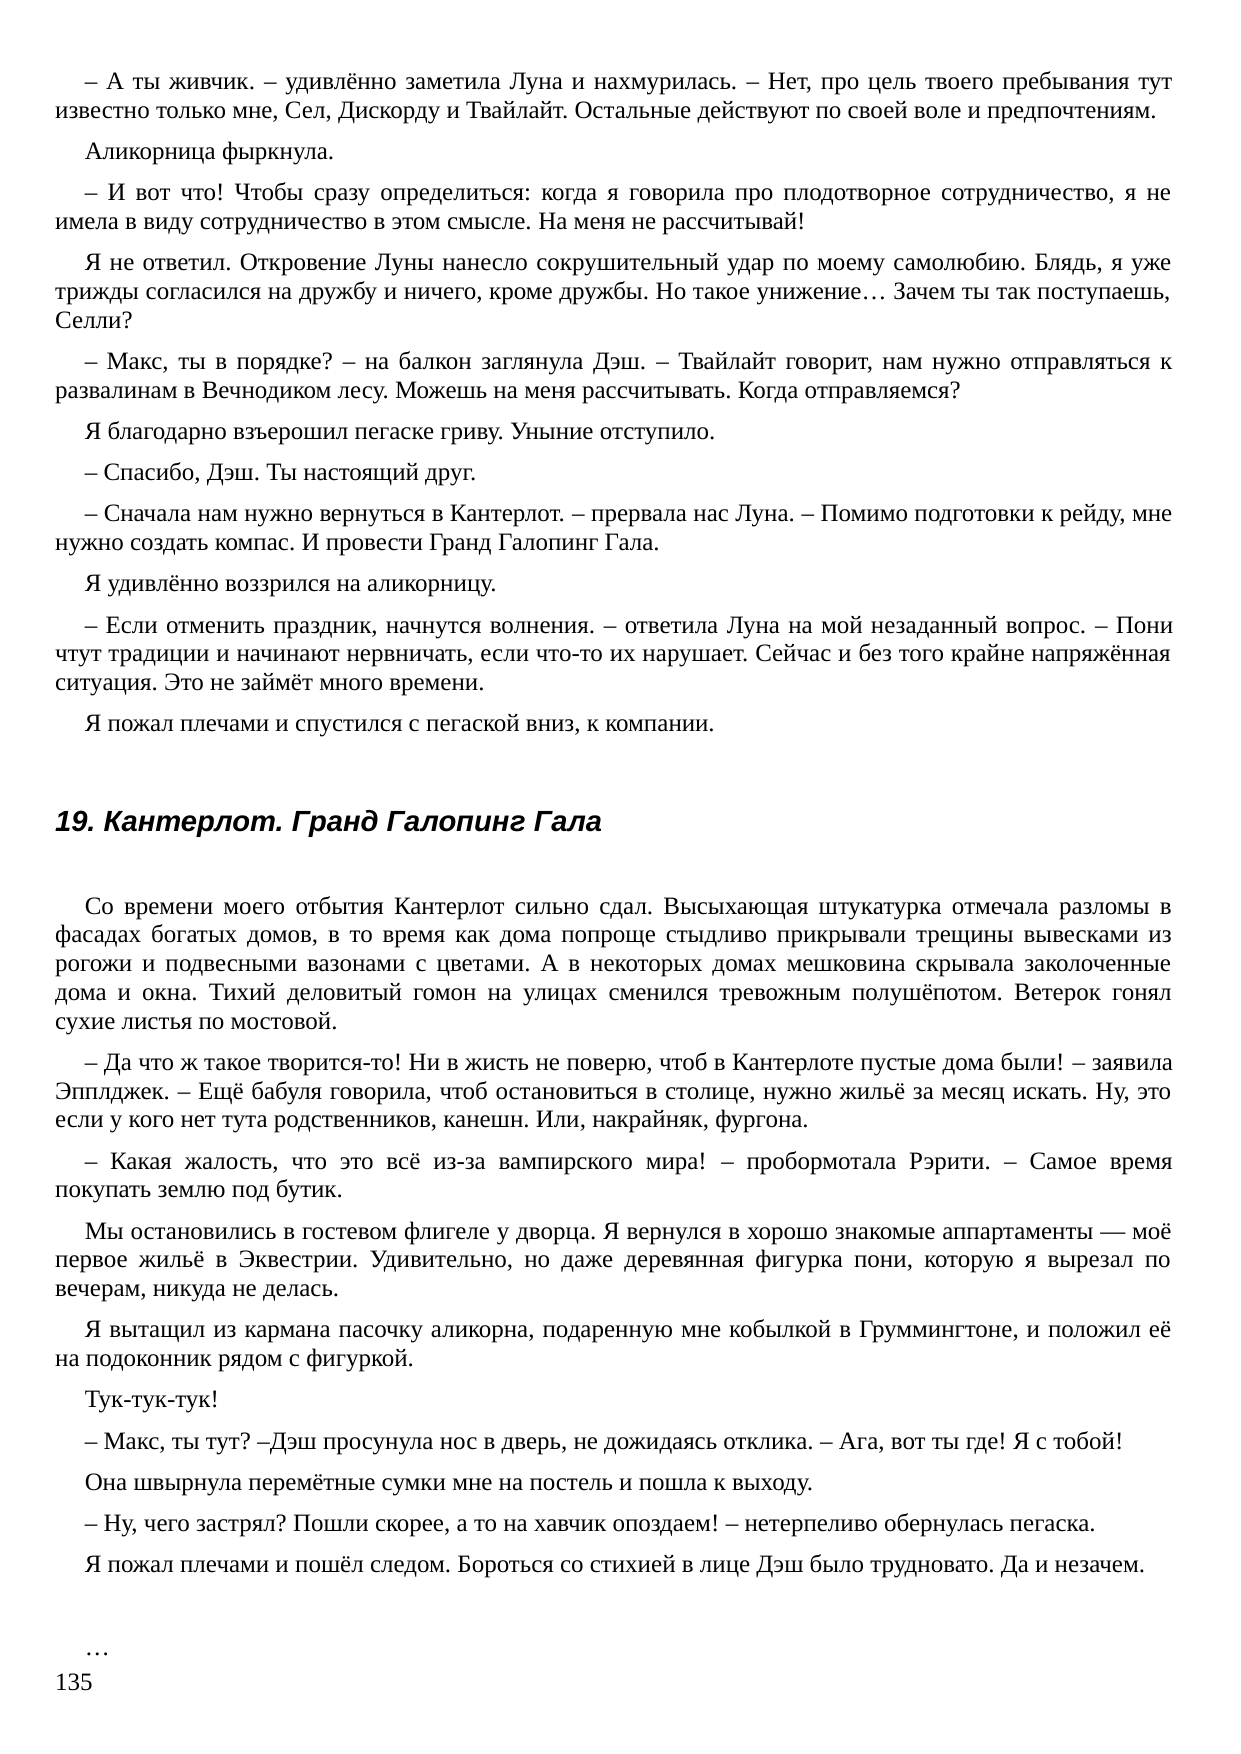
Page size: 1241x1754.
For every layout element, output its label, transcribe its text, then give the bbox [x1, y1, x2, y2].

text Я пожал плечами и спустился с пегаской вниз, к компании. [55, 708, 1173, 737]
text … [55, 1632, 1173, 1661]
text Я не ответил. Откровение Луны нанесло сокрушительный удар по моему самолюбию. Блядь, я уже трижды согласился на дружбу и ничего, кроме дружбы. Но такое унижение… Зачем ты так поступаешь, Селли? [55, 247, 1173, 333]
text Я благодарно взъерошил пегаске гриву. Уныние отступило. [55, 416, 1173, 445]
text – Спасибо, Дэш. Ты настоящий друг. [55, 457, 1173, 486]
text – Какая жалость, что это всё из-за вампирского мира! – пробормотала Рэрити. – Самое время покупать землю под бутик. [55, 1146, 1173, 1203]
text – И вот что! Чтобы сразу определиться: когда я говорила про плодотворное сотрудничество, я не имела в виду сотрудничество в этом смысле. На меня не рассчитывай! [55, 177, 1173, 235]
text Я удивлённо воззрился на аликорницу. [55, 568, 1173, 597]
text Аликорница фыркнула. [55, 136, 1173, 165]
text – Сначала нам нужно вернуться в Кантерлот. – прервала нас Луна. – Помимо подготовки к рейду, мне нужно создать компас. И провести Гранд Галопинг Гала. [55, 498, 1173, 556]
text – Макс, ты в порядке? – на балкон заглянула Дэш. – Твайлайт говорит, нам нужно отправляться к развалинам в Вечнодиком лесу. Можешь на меня рассчитывать. Когда отправляемся? [55, 346, 1173, 403]
text – Ну, чего застрял? Пошли скорее, а то на хавчик опоздаем! – нетерпеливо обернулась пегаска. [55, 1508, 1173, 1537]
text Я пожал плечами и пошёл следом. Бороться со стихией в лице Дэш было трудновато. Да и незачем. [55, 1549, 1173, 1578]
text – Если отменить праздник, начнутся волнения. – ответила Луна на мой незаданный вопрос. – Пони чтут традиции и начинают нервничать, если что-то их нарушает. Сейчас и без того крайне напряжённая ситуация. Это не займёт много времени. [55, 610, 1173, 696]
text Она швырнула перемётные сумки мне на постель и пошла к выходу. [55, 1467, 1173, 1496]
text Тук-тук-тук! [55, 1384, 1173, 1413]
text Мы остановились в гостевом флигеле у дворца. Я вернулся в хорошо знакомые аппартаменты — моё первое жильё в Эквестрии. Удивительно, но даже деревянная фигурка пони, которую я вырезал по вечерам, никуда не делась. [55, 1216, 1173, 1302]
text – Да что ж такое творится-то! Ни в жисть не поверю, чтоб в Кантерлоте пустые дома были! – заявила Эпплджек. – Ещё бабуля говорила, чтоб остановиться в столице, нужно жильё за месяц искать. Ну, это если у кого нет тута родственников, канешн. Или, накрайняк, фургона. [55, 1047, 1173, 1133]
subtitle 19. Кантерлот. Гранд Галопинг Гала [55, 803, 1173, 837]
text – А ты живчик. – удивлённо заметила Луна и нахмурилась. – Нет, про цель твоего пребывания тут известно только мне, Сел, Дискорду и Твайлайт. Остальные действуют по своей воле и предпочтениям. [55, 66, 1173, 123]
text – Макс, ты тут? –Дэш просунула нос в дверь, не дожидаясь отклика. – Ага, вот ты где! Я с тобой! [55, 1426, 1173, 1454]
text Я вытащил из кармана пасочку аликорна, подаренную мне кобылкой в Груммингтоне, и положил её на подоконник рядом с фигуркой. [55, 1314, 1173, 1372]
text Со времени моего отбытия Кантерлот сильно сдал. Высыхающая штукатурка отмечала разломы в фасадах богатых домов, в то время как дома попроще стыдливо прикрывали трещины вывесками из рогожи и подвесными вазонами с цветами. А в некоторых домах мешковина скрывала заколоченные дома и окна. Тихий деловитый гомон на улицах сменился тревожным полушёпотом. Ветерок гонял сухие листья по мостовой. [55, 891, 1173, 1034]
